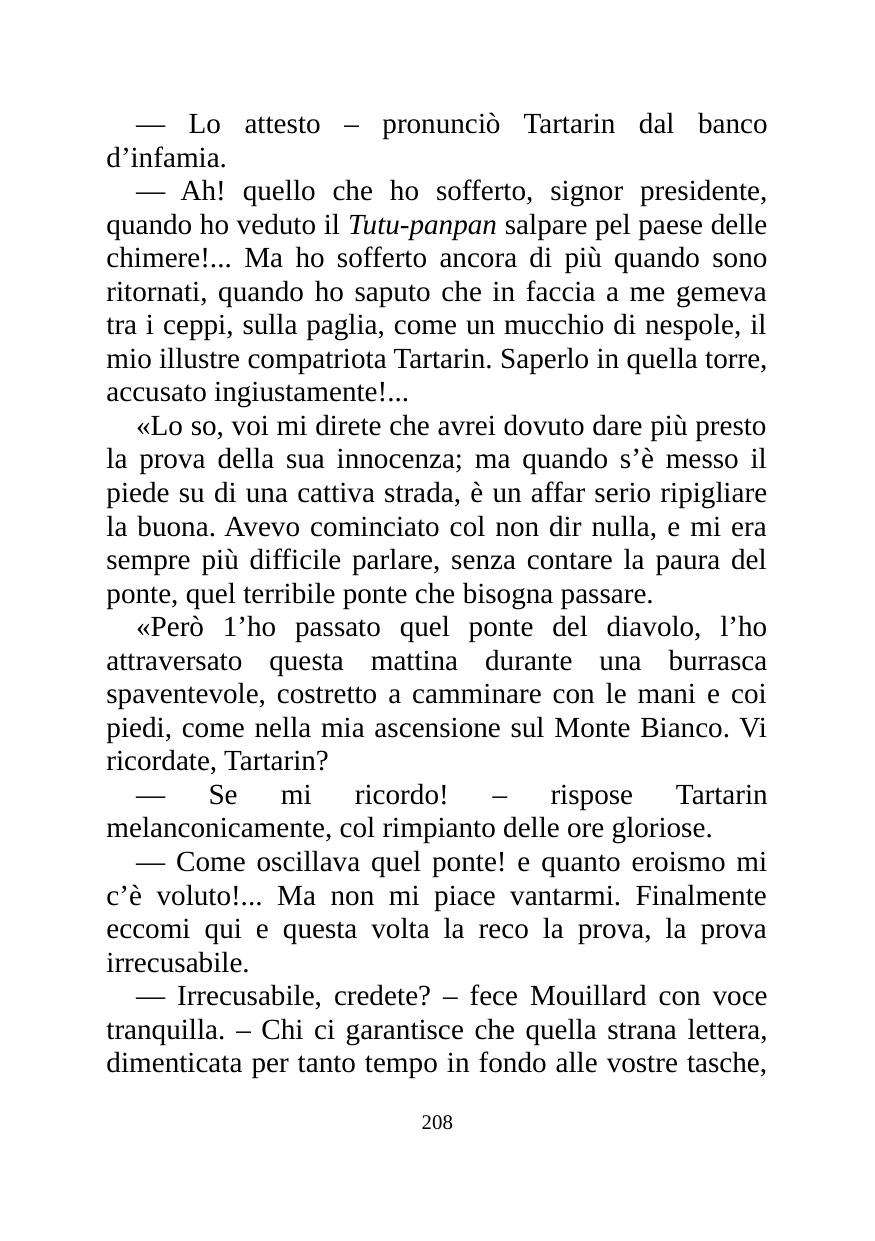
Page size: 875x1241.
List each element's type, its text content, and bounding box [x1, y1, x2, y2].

text — Ah! quello che ho sofferto, signor presidente, quando ho veduto il Tutu-panpan salpare pel paese delle chimere!... Ma ho sofferto ancora di più quando sono ritornati, quando ho saputo che in faccia a me gemeva tra i ceppi, sulla paglia, come un mucchio di nespole, il mio illustre compatriota Tartarin. Saperlo in quella torre, accusato ingiustamente!... [106, 173, 768, 408]
text — Irrecusabile, credete? – fece Mouillard con voce tranquilla. – Chi ci garantisce che quella strana lettera, dimenticata per tanto tempo in fondo alle vostre tasche, [106, 978, 768, 1079]
text — Come oscillava quel ponte! e quanto eroismo mi c’è voluto!... Ma non mi piace vantarmi. Finalmente eccomi qui e questa volta la reco la prova, la prova irrecusabile. [106, 844, 768, 978]
text — Se mi ricordo! – rispose Tartarin melanconicamente, col rimpianto delle ore gloriose. [106, 777, 768, 844]
text «Però 1’ho passato quel ponte del diavolo, l’ho attraversato questa mattina durante una burrasca spaventevole, costretto a camminare con le mani e coi piedi, come nella mia ascensione sul Monte Bianco. Vi ricordate, Tartarin? [106, 609, 768, 777]
text «Lo so, voi mi direte che avrei dovuto dare più presto la prova della sua innocenza; ma quando s’è messo il piede su di una cattiva strada, è un affar serio ripigliare la buona. Avevo cominciato col non dir nulla, e mi era sempre più difficile parlare, senza contare la paura del ponte, quel terribile ponte che bisogna passare. [106, 408, 768, 609]
text — Lo attesto – pronunciò Tartarin dal banco d’infamia. [106, 106, 768, 173]
